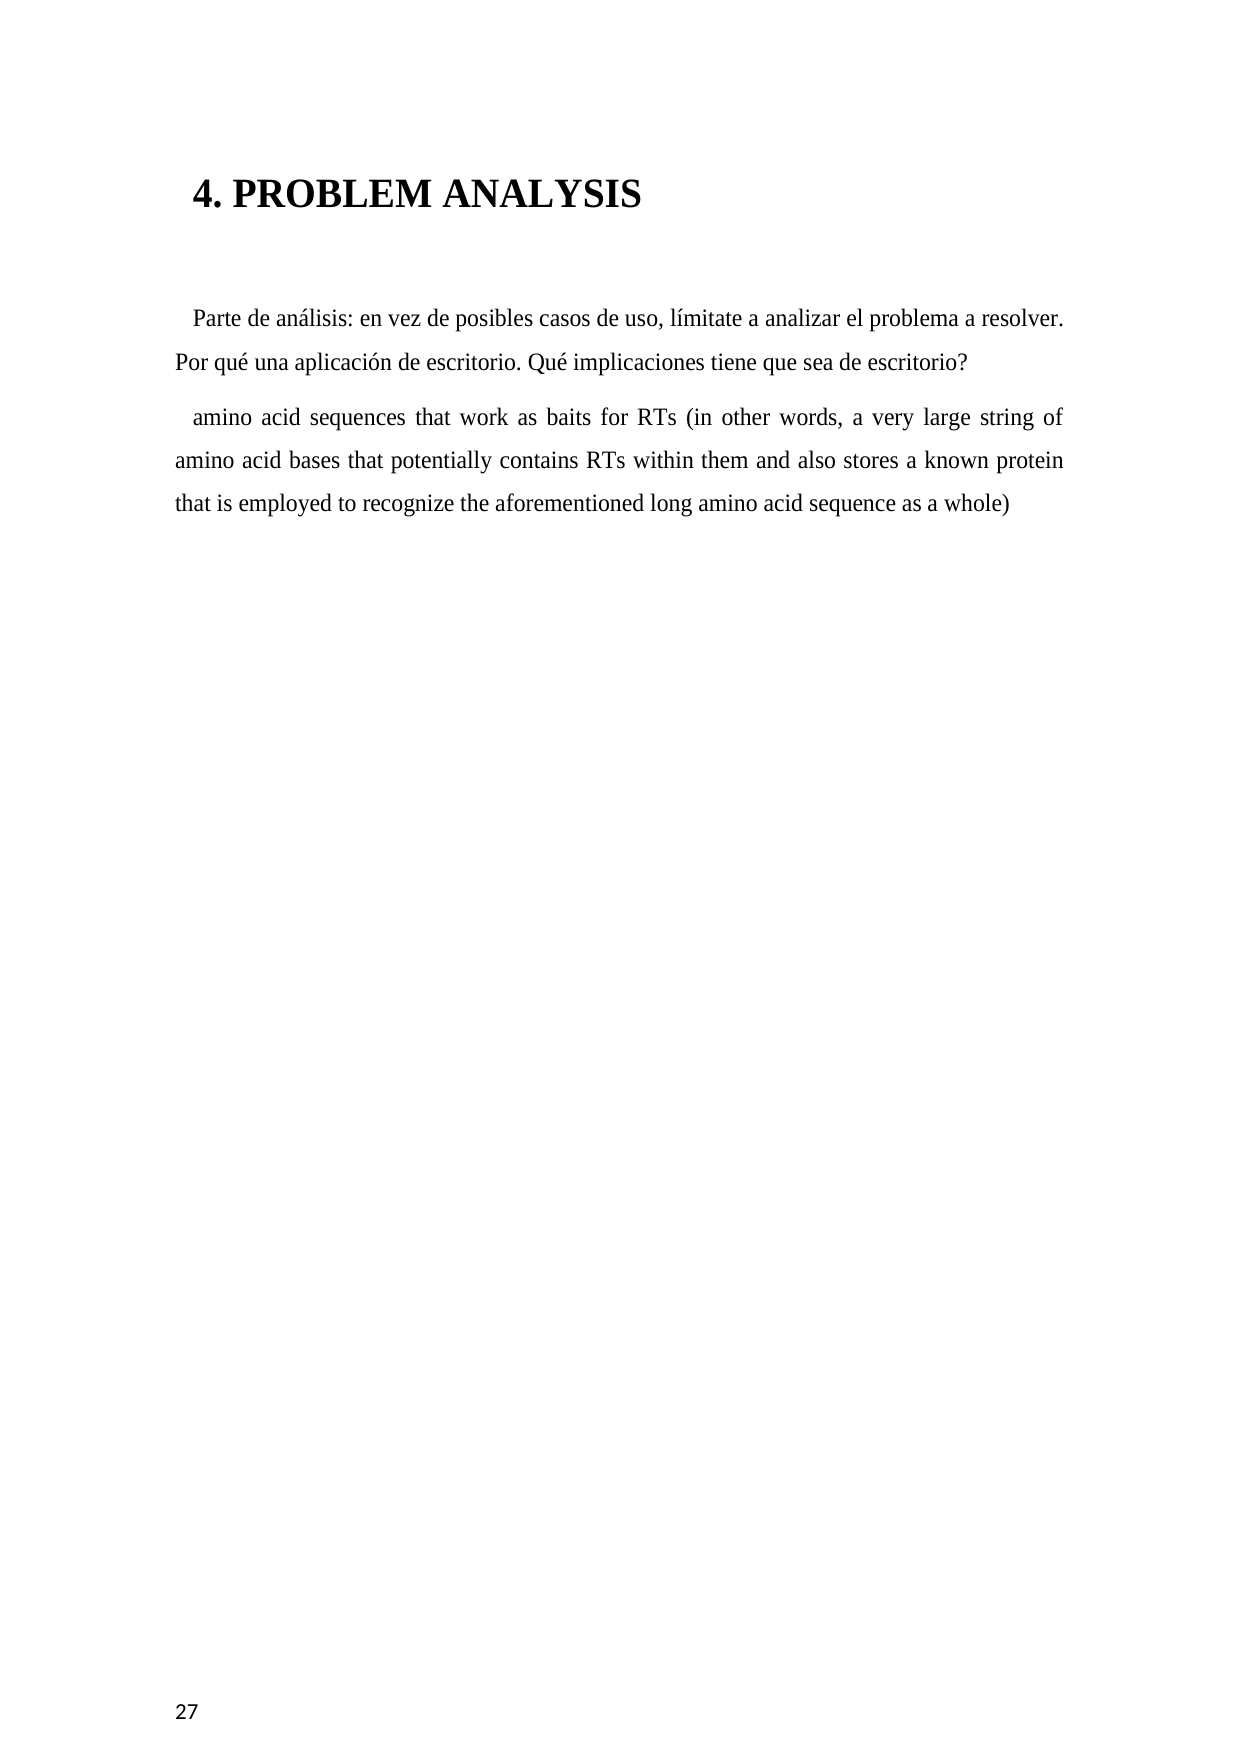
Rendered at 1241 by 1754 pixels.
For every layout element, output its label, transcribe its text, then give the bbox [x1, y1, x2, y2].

text 4. PROBLEM ANALYSIS [175, 168, 1065, 216]
text Parte de análisis: en vez de posibles casos de uso, límitate a analizar el problema a resolver. Por qué una aplicación de escritorio. Qué implicaciones tiene que sea de escritorio? [175, 303, 1065, 375]
text amino acid sequences that work as baits for RTs (in other words, a very large string of amino acid bases that potentially contains RTs within them and also stores a known protein that is employed to recognize the aforementioned long amino acid sequence as a whole) [175, 402, 1065, 517]
